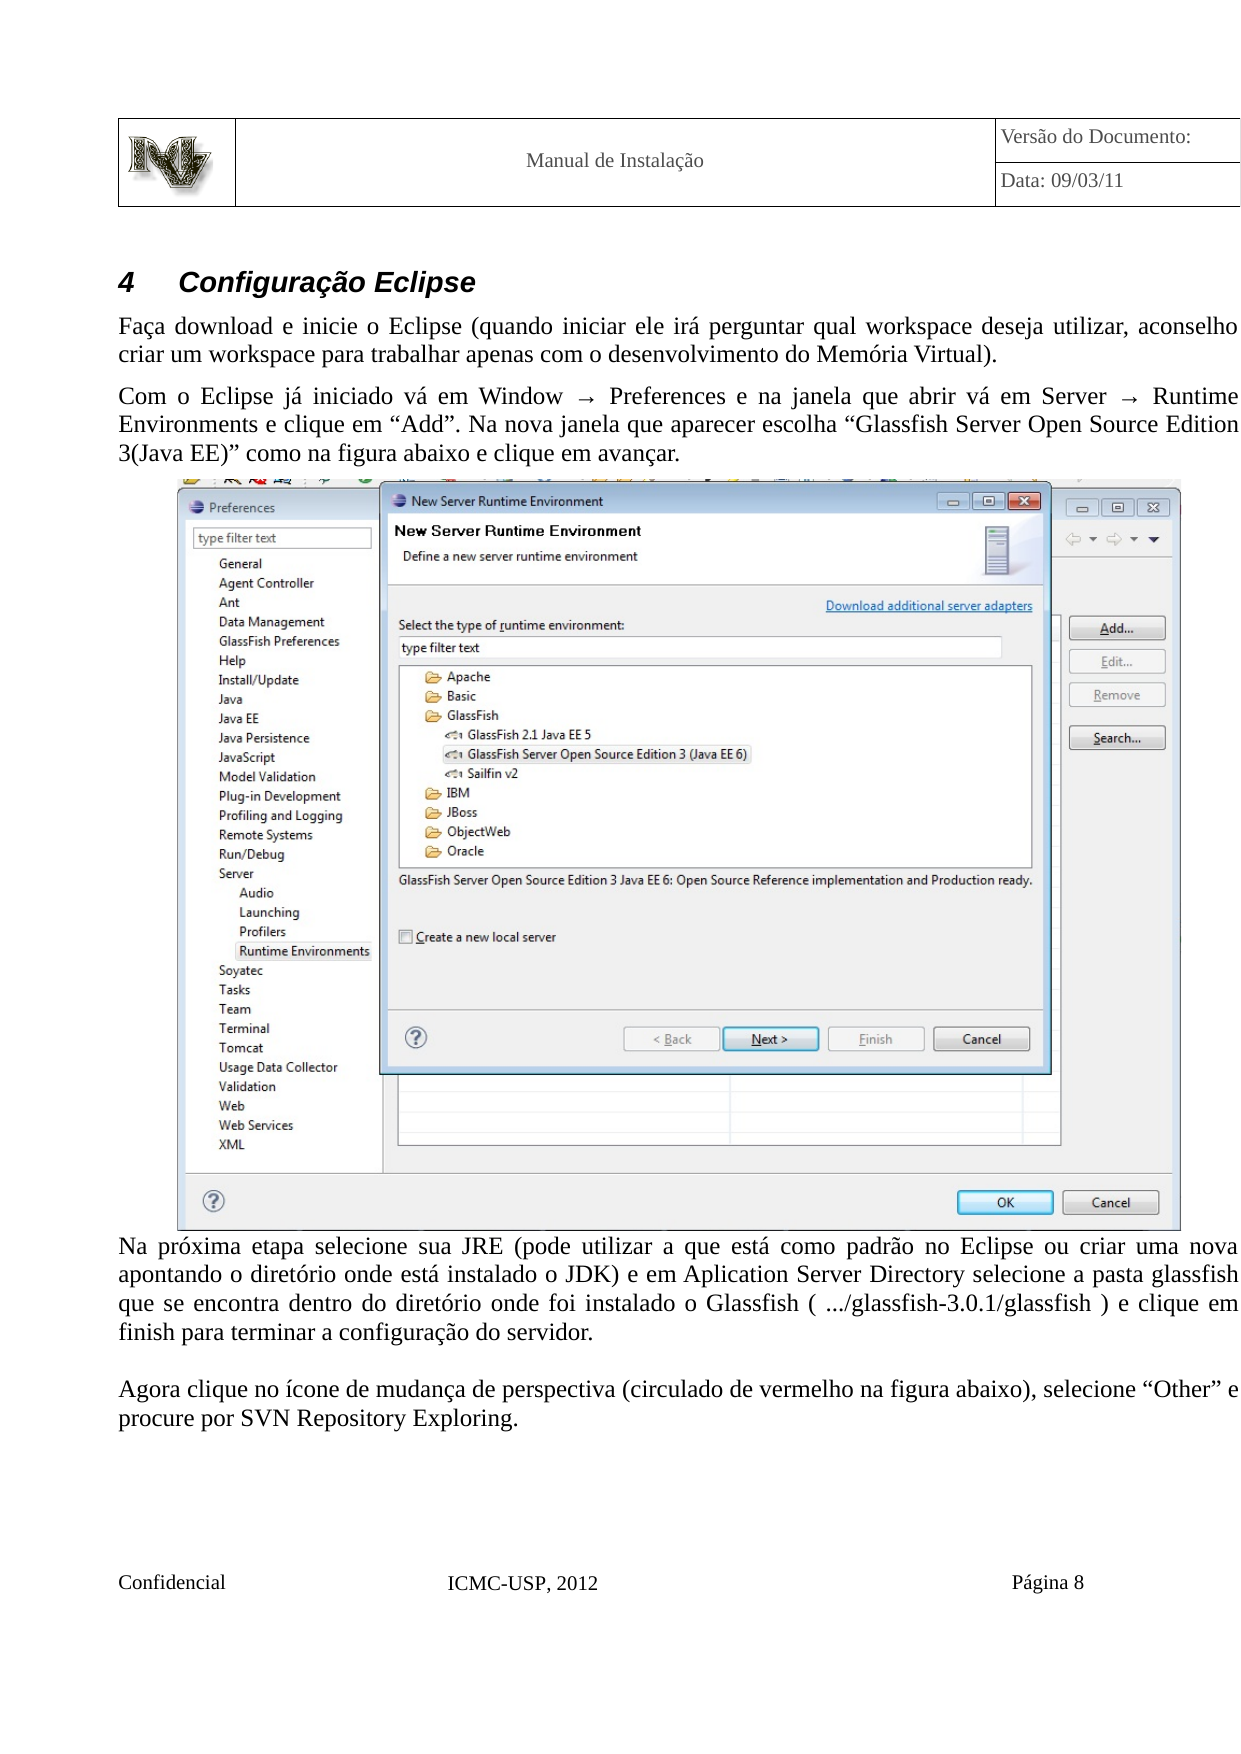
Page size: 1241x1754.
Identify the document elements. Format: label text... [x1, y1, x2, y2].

text Faça download e inicie o Eclipse (quando iniciar ele irá perguntar qual workspace deseja utilizar, aconselho criar um workspace para trabalhar apenas com o desenvolvimento do Memória Virtual). [118, 311, 1240, 368]
text Com o Eclipse já iniciado vá em Window → Preferences e na janela que abrir vá em Server → Runtime Environments e clique em “Add”. Na nova janela que aparecer escolha “Glassfish Server Open Source Edition 3(Java EE)” como na figura abaixo e clique em avançar. [118, 381, 1240, 467]
picture [177, 479, 1182, 1231]
text Agora clique no ícone de mudança de perspectiva (circulado de vermelho na figura abaixo), selecione “Other” e procure por SVN Repository Exploring. [118, 1374, 1240, 1432]
picture [123, 125, 214, 200]
subtitle Configuração Eclipse [118, 265, 1240, 298]
text Na próxima etapa selecione sua JRE (pode utilizar a que está como padrão no Eclipse ou criar uma nova apontando o diretório onde está instalado o JDK) e em Aplication Server Directory selecione a pasta glassfish que se encontra dentro do diretório onde foi instalado o Glassfish ( .../glassfish-3.0.1/glassfish ) e clique em finish para terminar a configuração do servidor. [118, 1077, 1240, 1346]
